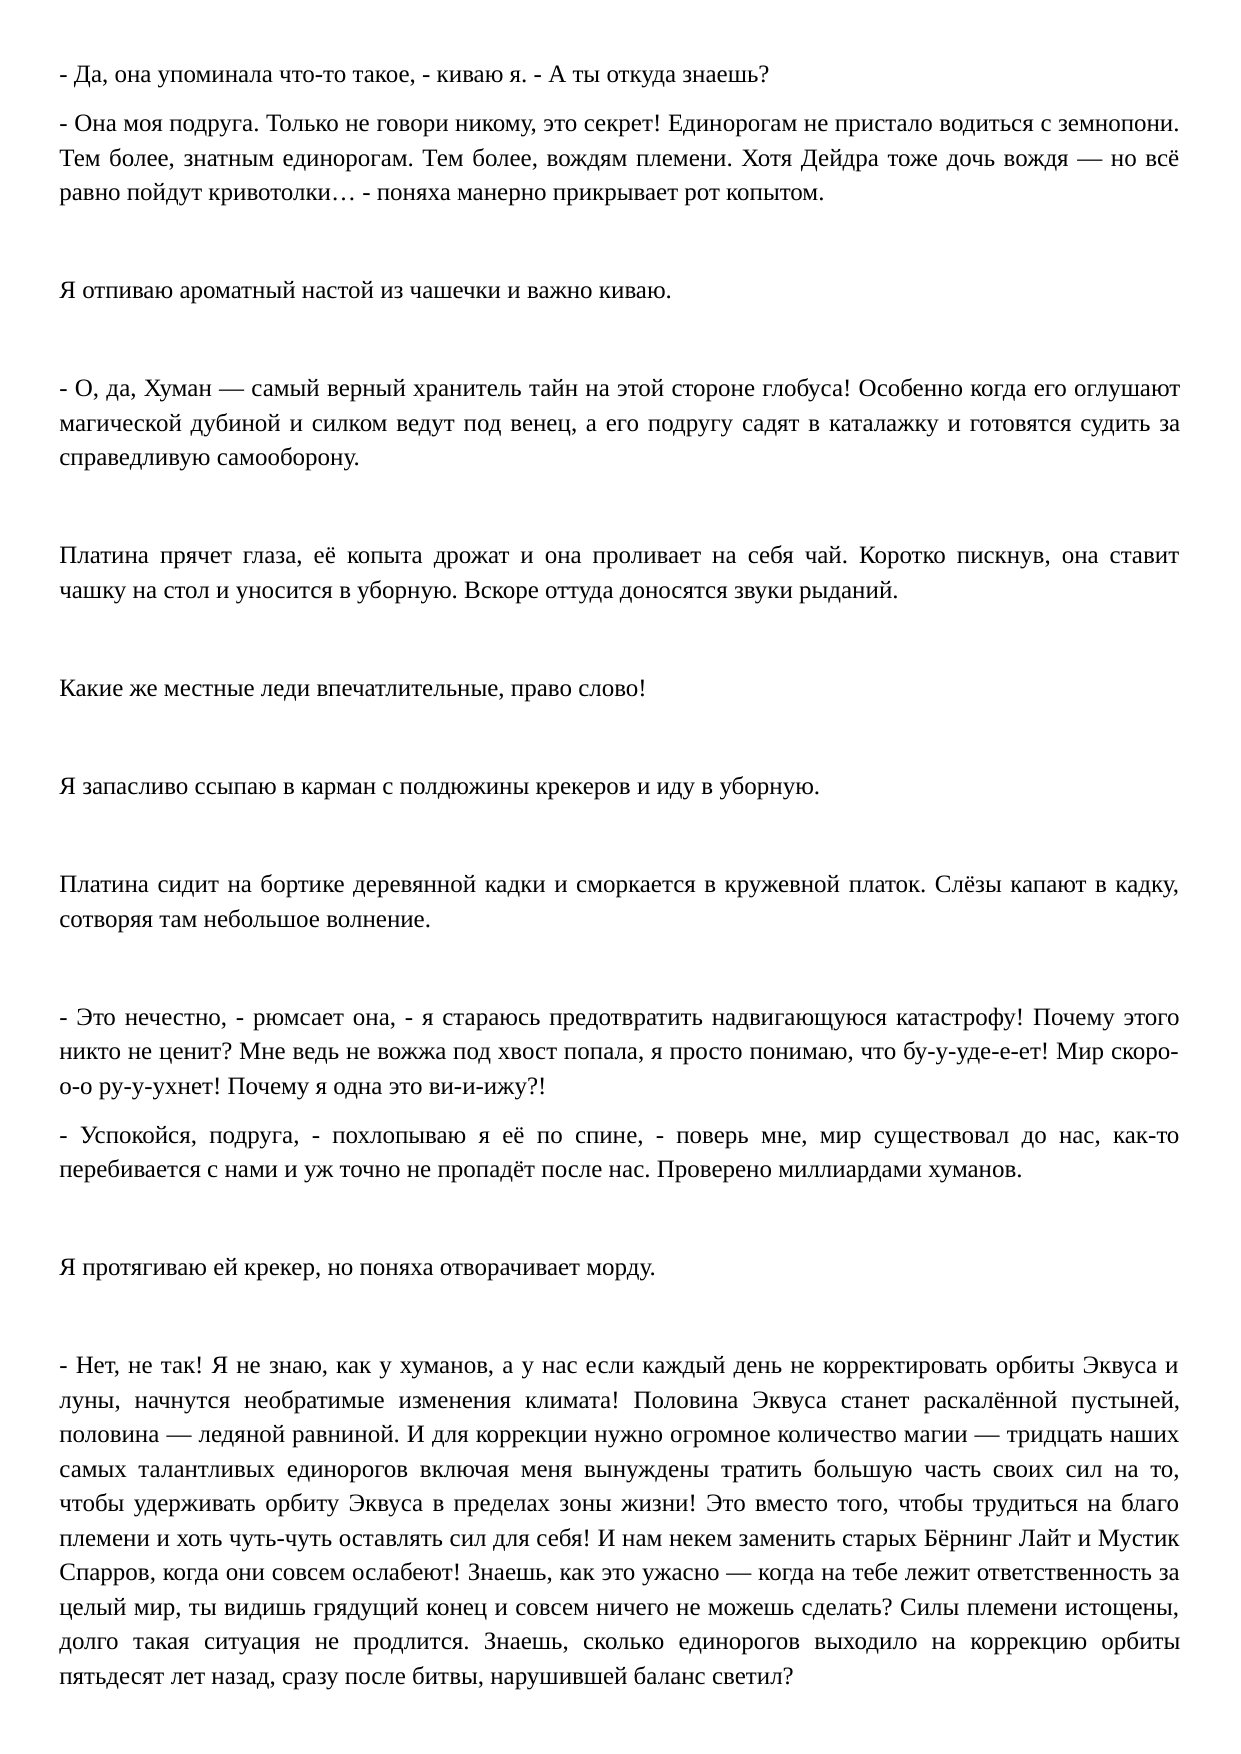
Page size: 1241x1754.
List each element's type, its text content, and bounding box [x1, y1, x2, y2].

text Платина прячет глаза, её копыта дрожат и она проливает на себя чай. Коротко пискнув, она ставит чашку на стол и уносится в уборную. Вскоре оттуда доносятся звуки рыданий. [59, 540, 1181, 604]
text Я отпиваю ароматный настой из чашечки и важно киваю. [59, 275, 1181, 304]
text Я протягиваю ей крекер, но поняха отворачивает морду. [59, 1252, 1181, 1281]
text Платина сидит на бортике деревянной кадки и сморкается в кружевной платок. Слёзы капают в кадку, сотворяя там небольшое волнение. [59, 869, 1181, 932]
text - Да, она упоминала что-то такое, - киваю я. - А ты откуда знаешь? [59, 59, 1181, 88]
text - О, да, Хуман — самый верный хранитель тайн на этой стороне глобуса! Особенно когда его оглушают магической дубиной и силком ведут под венец, а его подругу садят в каталажку и готовятся судить за справедливую самооборону. [59, 373, 1181, 471]
text Какие же местные леди впечатлительные, право слово! [59, 673, 1181, 702]
text - Она моя подруга. Только не говори никому, это секрет! Единорогам не пристало водиться с земнопони. Тем более, знатным единорогам. Тем более, вождям племени. Хотя Дейдра тоже дочь вождя — но всё равно пойдут кривотолки… - поняха манерно прикрывает рот копытом. [59, 108, 1181, 206]
text - Успокойся, подруга, - похлопываю я её по спине, - поверь мне, мир существовал до нас, как-то перебивается с нами и уж точно не пропадёт после нас. Проверено миллиардами хуманов. [59, 1120, 1181, 1183]
text - Это нечестно, - рюмсает она, - я стараюсь предотвратить надвигающуюся катастрофу! Почему этого никто не ценит? Мне ведь не вожжа под хвост попала, я просто понимаю, что бу-у-уде-е-ет! Мир скоро-о-о ру-у-ухнет! Почему я одна это ви-и-ижу?! [59, 1002, 1181, 1099]
text - Нет, не так! Я не знаю, как у хуманов, а у нас если каждый день не корректировать орбиты Эквуса и луны, начнутся необратимые изменения климата! Половина Эквуса станет раскалённой пустыней, половина — ледяной равниной. И для коррекции нужно огромное количество магии — тридцать наших самых талантливых единорогов включая меня вынуждены тратить большую часть своих сил на то, чтобы удерживать орбиту Эквуса в пределах зоны жизни! Это вместо того, чтобы трудиться на благо племени и хоть чуть-чуть оставлять сил для себя! И нам некем заменить старых Бёрнинг Лайт и Мустик Спарров, когда они совсем ослабеют! Знаешь, как это ужасно — когда на тебе лежит ответственность за целый мир, ты видишь грядущий конец и совсем ничего не можешь сделать? Силы племени истощены, долго такая ситуация не продлится. Знаешь, сколько единорогов выходило на коррекцию орбиты пятьдесят лет назад, сразу после битвы, нарушившей баланс светил? [59, 1351, 1181, 1690]
text Я запасливо ссыпаю в карман с полдюжины крекеров и иду в уборную. [59, 771, 1181, 800]
